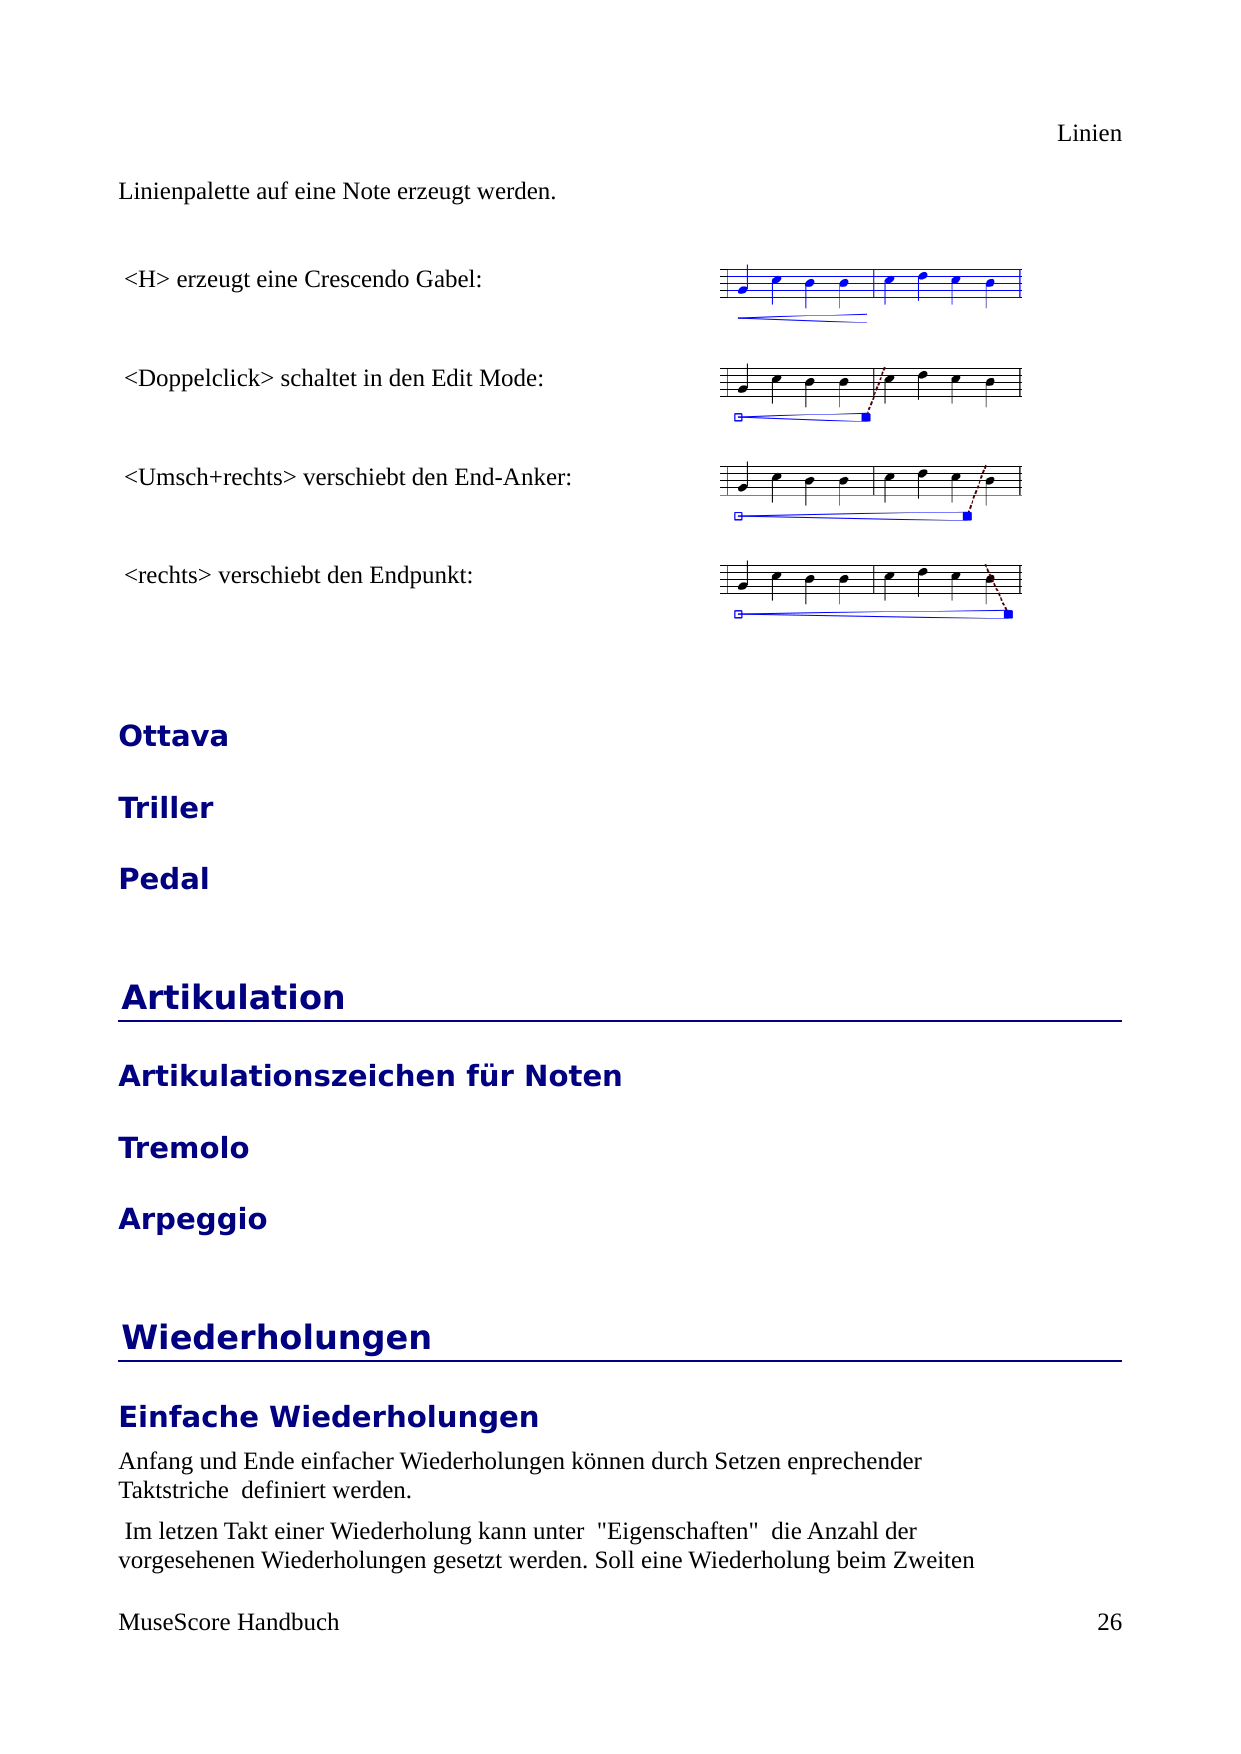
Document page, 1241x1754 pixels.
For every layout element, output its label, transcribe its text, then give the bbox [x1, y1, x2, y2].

table_cell [620, 555, 1122, 653]
subtitle Tremolo [118, 1131, 1122, 1165]
subtitle Pedal [118, 863, 1122, 897]
table_cell <Umsch+rechts> verschiebt den End-Anker: [118, 456, 620, 555]
table_header [620, 259, 1122, 264]
table_header [620, 265, 1122, 357]
table_cell <Doppelclick> schaltet in den Edit Mode: [118, 358, 620, 456]
picture [720, 363, 1022, 422]
table_cell <rechts> verschiebt den Endpunkt: [118, 555, 620, 653]
subtitle Triller [118, 791, 1122, 825]
picture [720, 560, 1022, 619]
picture [720, 264, 1022, 323]
subtitle Artikulationszeichen für Noten [118, 1060, 1122, 1094]
picture [720, 461, 1022, 521]
text Im letzen Takt einer Wiederholung kann unter "Eigenschaften" die Anzahl der vorgesehenen Wiederholungen gesetzt werden. Soll eine Wiederholung beim Zweiten [118, 1516, 1004, 1574]
subtitle Artikulation [118, 975, 1122, 1020]
table_cell [620, 358, 1122, 456]
text Linienpalette auf eine Note erzeugt werden. [118, 176, 1004, 205]
table_header <H> erzeugt eine Crescendo Gabel: [118, 259, 620, 357]
subtitle Wiederholungen [118, 1315, 1122, 1360]
text Anfang und Ende einfacher Wiederholungen können durch Setzen enprechender Taktstriche definiert werden. [118, 1446, 1004, 1504]
subtitle Einfache Wiederholungen [118, 1400, 1122, 1434]
table_cell [620, 456, 1122, 555]
subtitle Arpeggio [118, 1203, 1122, 1237]
subtitle Ottava [118, 720, 1122, 754]
